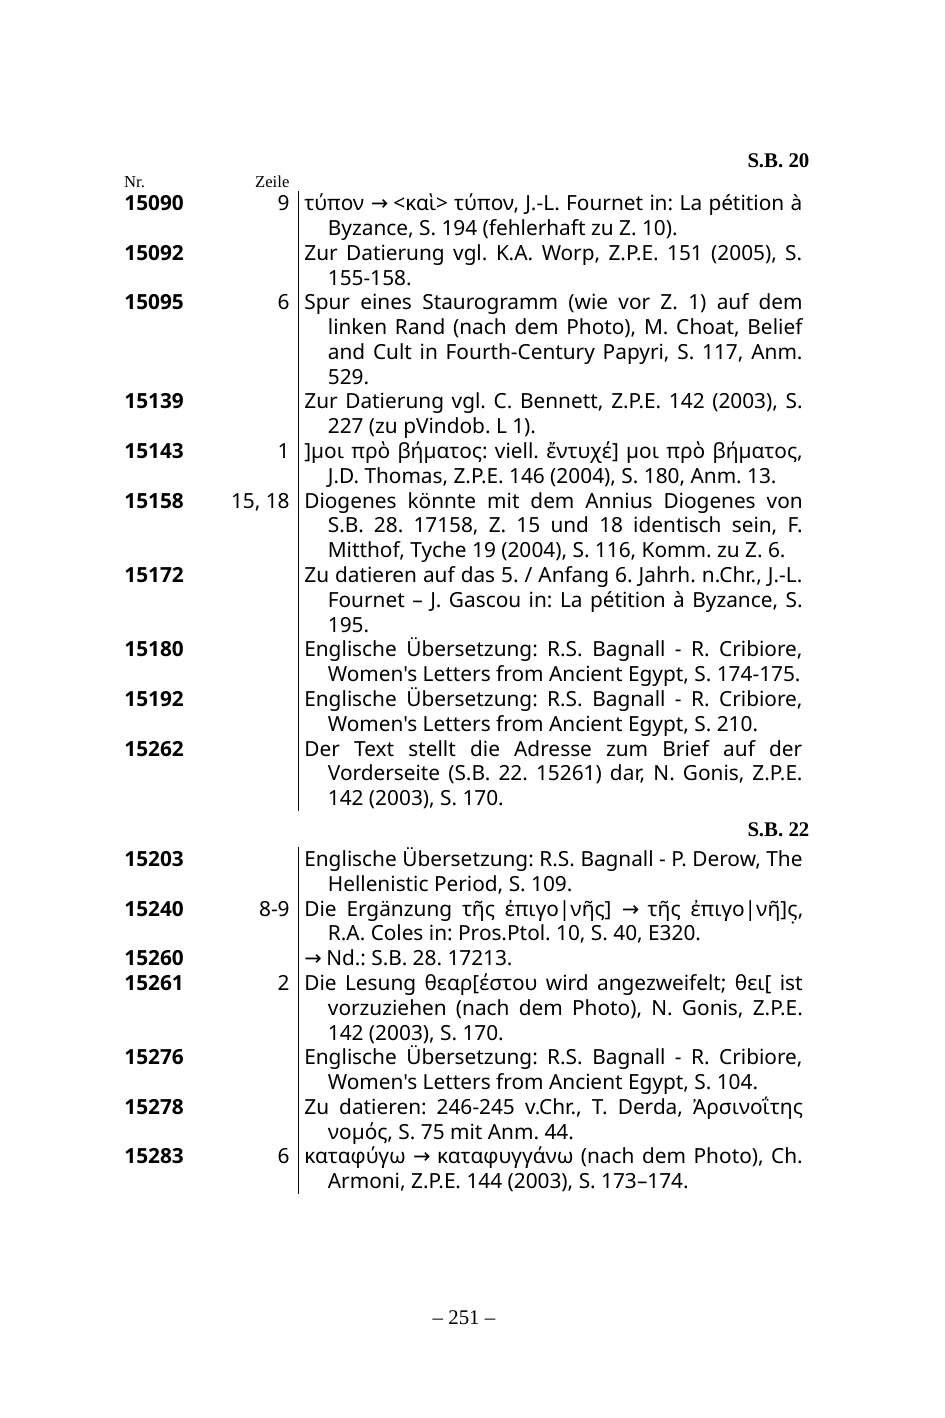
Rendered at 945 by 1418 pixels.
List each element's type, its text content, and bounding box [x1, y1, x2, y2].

table_cell → Nd.: S.B. 28. 17213. [299, 946, 809, 971]
table_cell ]μοι πρὸ βήματος: viell. ἔντυχέ] μοι πρὸ βήματος, J.D. Thomas, Z.P.E. 146 (2004), S. 180, Anm. 13. [299, 439, 809, 488]
table_cell Englische Übersetzung: R.S. Bagnall - R. Cribiore, Women's Letters from Ancient Egypt, S. 104. [299, 1045, 809, 1094]
table_cell Diogenes könnte mit dem Annius Diogenes von S.B. 28. 17158, Z. 15 und 18 identisch sein, F. Mitthof, Tyche 19 (2004), S. 116, Komm. zu Z. 6. [299, 488, 809, 563]
table_cell τύπον → <καὶ> τύπον, J.-L. Fournet in: La pétition à Byzance, S. 194 (fehlerhaft zu Z. 10). [299, 191, 809, 240]
table_cell 15283 [118, 1144, 207, 1194]
table_header Englische Übersetzung: R.S. Bagnall - P. Derow, The Hellenistic Period, S. 109. [299, 847, 809, 896]
table_cell 9 [207, 191, 298, 240]
table_cell 15092 [118, 240, 298, 290]
table_cell Die Lesung θεαρ[έστου wird angezweifelt; θει[ ist vorzuziehen (nach dem Photo), N. Gonis, Z.P.E. 142 (2003), S. 170. [299, 971, 809, 1045]
table_cell 15158 [118, 488, 207, 563]
table_cell 6 [207, 1144, 298, 1194]
table_cell Zur Datierung vgl. C. Bennett, Z.P.E. 142 (2003), S. 227 (zu pVindob. L 1). [299, 389, 809, 439]
subtitle S.B. 22 [118, 817, 809, 841]
table_header 15203 [118, 847, 298, 896]
table_cell 15172 [118, 563, 298, 637]
table_cell Zu datieren auf das 5. / Anfang 6. Jahrh. n.Chr., J.-L. Fournet – J. Gascou in: La pétition à Byzance, S. 195. [299, 563, 809, 637]
table_cell 15180 [118, 637, 298, 687]
table_cell 15278 [118, 1095, 298, 1144]
table_cell Spur eines Staurogramm (wie vor Z. 1) auf dem linken Rand (nach dem Photo), M. Choat, Belief and Cult in Fourth-Century Papyri, S. 117, Anm. 529. [299, 290, 809, 389]
table_cell 15276 [118, 1045, 298, 1094]
table_cell 15090 [118, 191, 207, 240]
table_cell 6 [207, 290, 298, 389]
table_cell Die Ergänzung τῆς ἐπιγο|νῆς] → τῆς ἐπιγο|νῆ]ς̣, R.A. Coles in: Pros.Ptol. 10, S. 40, E320. [299, 896, 809, 946]
table_cell 15260 [118, 946, 298, 971]
table_cell 15, 18 [207, 488, 298, 563]
table_cell 15143 [118, 439, 207, 488]
table_cell Englische Übersetzung: R.S. Bagnall - R. Cribiore, Women's Letters from Ancient Egypt, S. 210. [299, 687, 809, 736]
table_cell 15240 [118, 896, 207, 946]
table_cell Zu datieren: 246-245 v.Chr., T. Derda, Ἀρσινοΐτης νομός, S. 75 mit Anm. 44. [299, 1095, 809, 1144]
table_cell Englische Übersetzung: R.S. Bagnall - R. Cribiore, Women's Letters from Ancient Egypt, S. 174-175. [299, 637, 809, 687]
table_cell Zur Datierung vgl. K.A. Worp, Z.P.E. 151 (2005), S. 155-158. [299, 240, 809, 290]
table_cell 15095 [118, 290, 207, 389]
table_cell 15262 [118, 736, 298, 811]
table_cell Der Text stellt die Adresse zum Brief auf der Vorderseite (S.B. 22. 15261) dar, N. Gonis, Z.P.E. 142 (2003), S. 170. [299, 736, 809, 811]
table_cell 8-9 [207, 896, 298, 946]
table_cell 15261 [118, 971, 207, 1045]
table_cell 1 [207, 439, 298, 488]
table_cell καταφύγω → καταφυγγάνω (nach dem Photo), Ch. Armoni, Z.P.E. 144 (2003), S. 173–174. [299, 1144, 809, 1194]
table_cell 2 [207, 971, 298, 1045]
table_cell 15192 [118, 687, 298, 736]
table_cell 15139 [118, 389, 298, 439]
